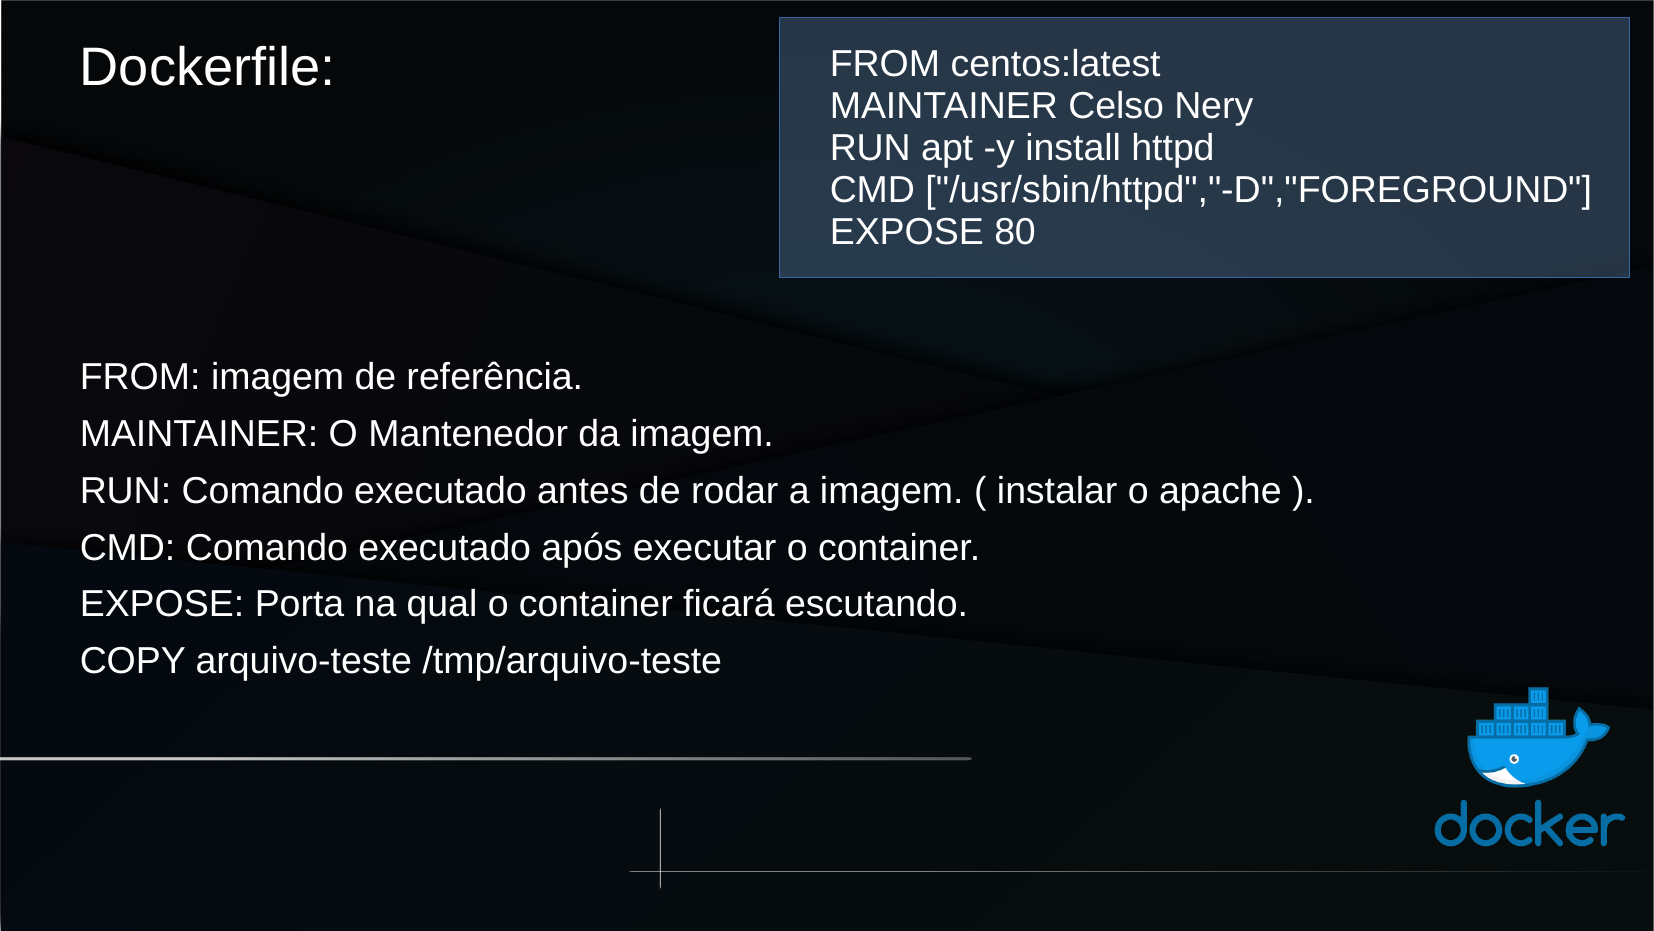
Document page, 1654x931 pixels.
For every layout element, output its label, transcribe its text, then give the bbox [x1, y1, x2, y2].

picture [0, 0, 1654, 931]
text_box [779, 17, 1630, 278]
text_box FROM centos:latest MAINTAINER Celso Nery RUN apt -y install httpd CMD ["/usr/sbin/httpd","-D","FOREGROUND"] EXPOSE 80 [814, 35, 1608, 260]
text_box FROM: imagem de referência. MAINTAINER: O Mantenedor da imagem. RUN: Comando executado antes de rodar a imagem. ( instalar o apache ). CMD: Comando executado após executar o container. EXPOSE: Porta na qual o container ficará escutando. COPY arquivo-teste /tmp/arquivo-teste [64, 348, 1331, 689]
text_box Dockerfile: [64, 29, 352, 105]
